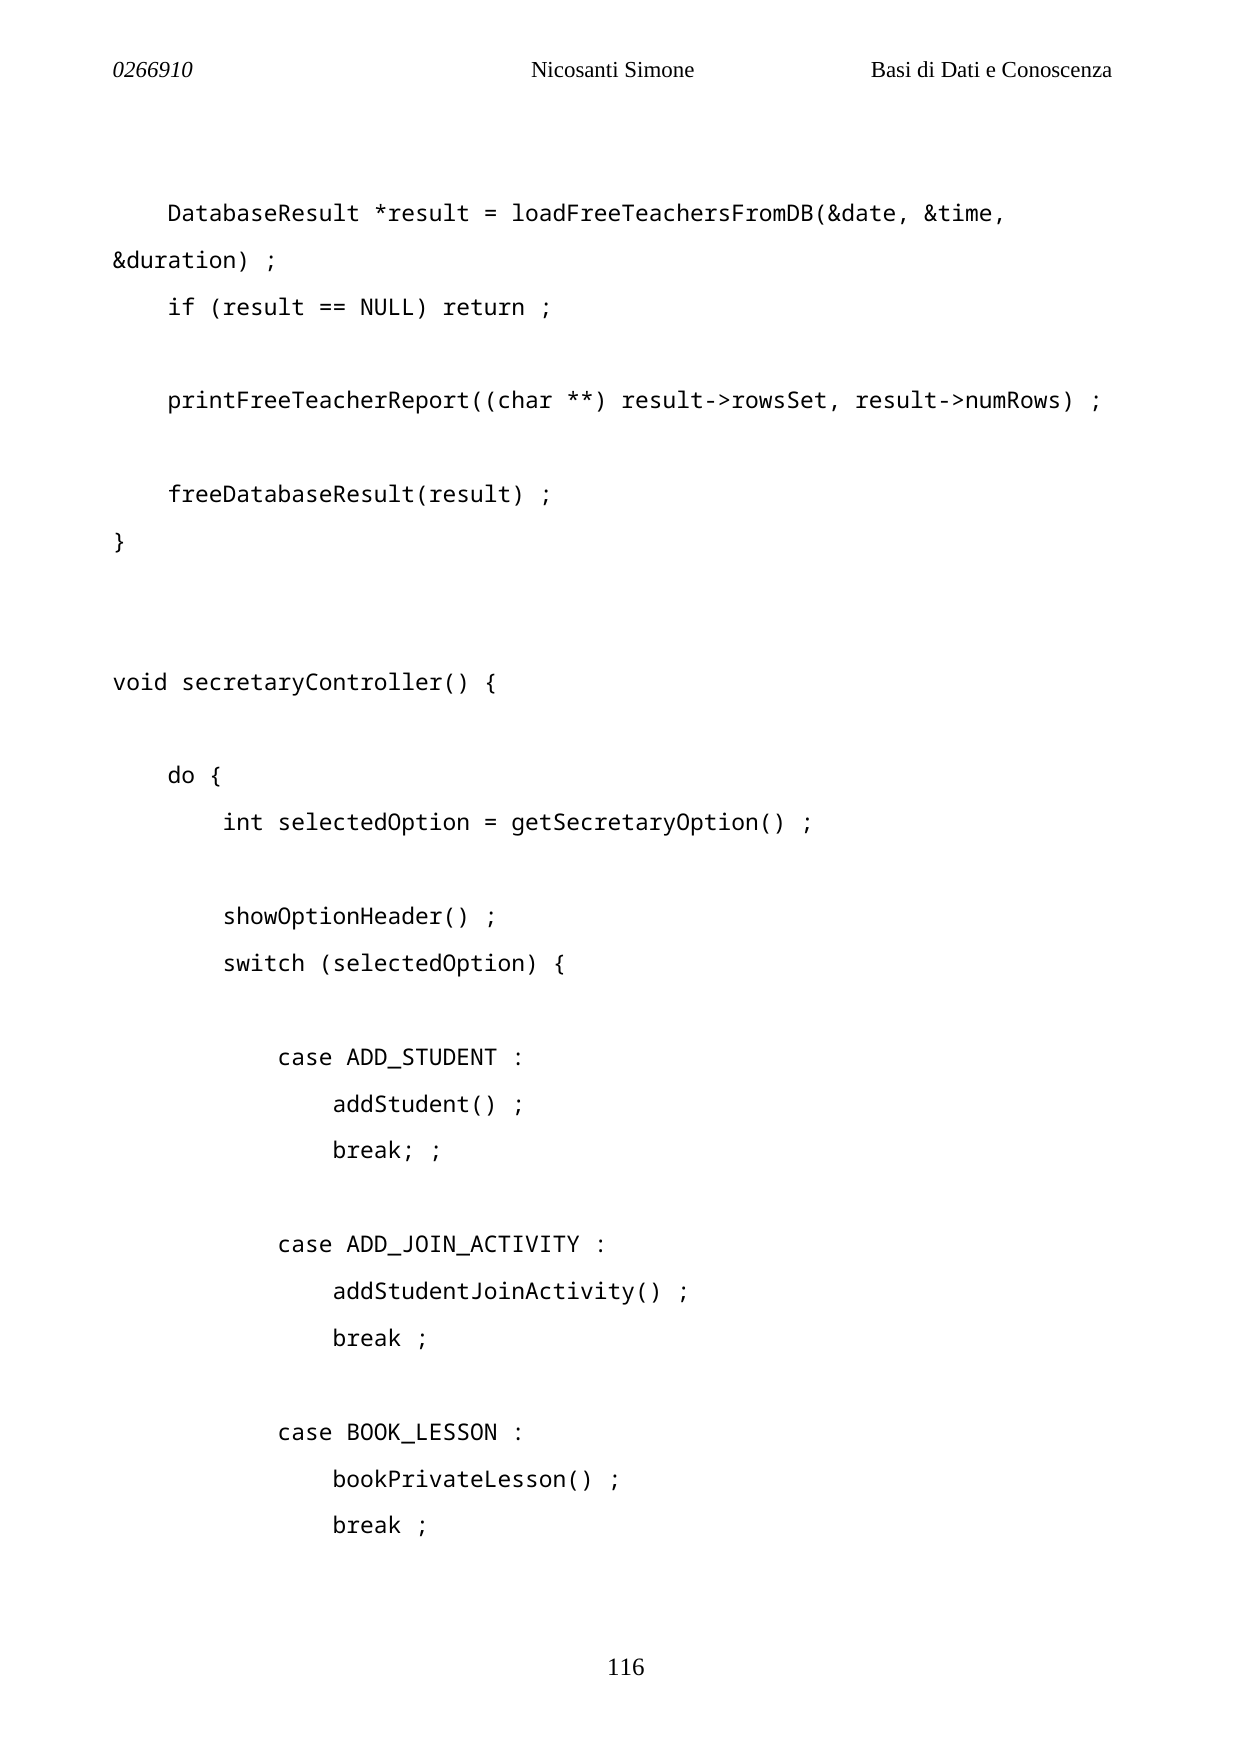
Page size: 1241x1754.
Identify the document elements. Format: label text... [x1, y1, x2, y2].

text int selectedOption = getSecretaryOption() ; [112, 806, 1128, 837]
text } [112, 525, 1128, 556]
text break ; [112, 1322, 1128, 1353]
text addStudentJoinActivity() ; [112, 1275, 1128, 1306]
text freeDatabaseResult(result) ; [112, 478, 1128, 509]
text addStudent() ; [112, 1087, 1128, 1119]
text case BOOK_LESSON : [112, 1416, 1128, 1447]
text if (result == NULL) return ; [112, 291, 1128, 322]
text bookPrivateLesson() ; [112, 1462, 1128, 1494]
text break ; [112, 1509, 1128, 1541]
text DatabaseResult *result = loadFreeTeachersFromDB(&date, &time, &duration) ; [112, 197, 1128, 275]
text printFreeTeacherReport((char **) result->rowsSet, result->numRows) ; [112, 384, 1128, 416]
text showOptionHeader() ; [112, 900, 1128, 931]
text break; ; [112, 1134, 1128, 1166]
text case ADD_STUDENT : [112, 1041, 1128, 1072]
text do { [112, 759, 1128, 791]
text switch (selectedOption) { [112, 947, 1128, 978]
text case ADD_JOIN_ACTIVITY : [112, 1228, 1128, 1259]
text void secretaryController() { [112, 666, 1128, 697]
